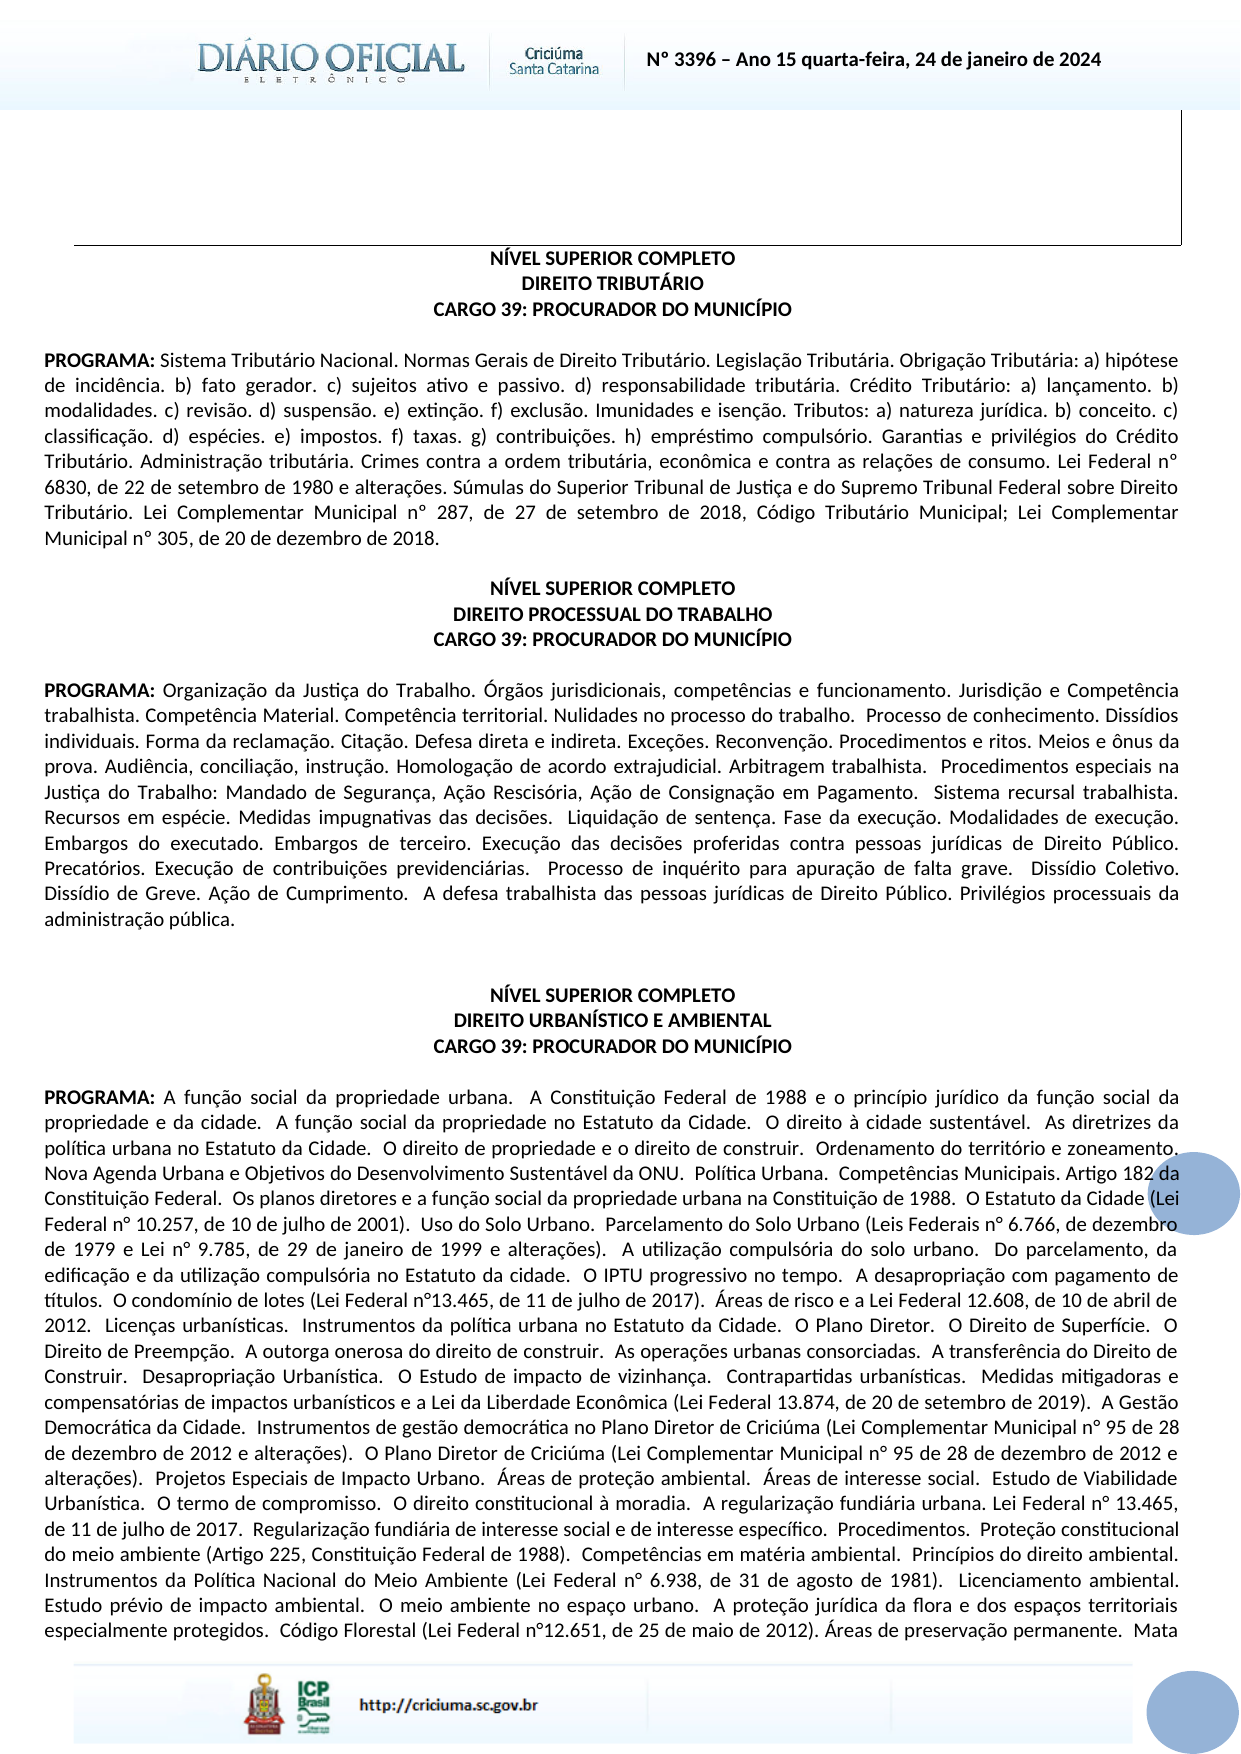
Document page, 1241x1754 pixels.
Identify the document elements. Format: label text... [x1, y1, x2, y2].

text CARGO 39: PROCURADOR DO MUNICÍPIO [44, 1033, 1181, 1058]
text PROGRAMA: Organização da Justiça do Trabalho. Órgãos jurisdicionais, competências e funcionamento. Jurisdição e Competência trabalhista. Competência Material. Competência territorial. Nulidades no processo do trabalho. Processo de conhecimento. Dissídios individuais. Forma da reclamação. Citação. Defesa direta e indireta. Exceções. Reconvenção. Procedimentos e ritos. Meios e ônus da prova. Audiência, conciliação, instrução. Homologação de acordo extrajudicial. Arbitragem trabalhista. Procedimentos especiais na Justiça do Trabalho: Mandado de Segurança, Ação Rescisória, Ação de Consignação em Pagamento. Sistema recursal trabalhista. Recursos em espécie. Medidas impugnativas das decisões. Liquidação de sentença. Fase da execução. Modalidades de execução. Embargos do executado. Embargos de terceiro. Execução das decisões proferidas contra pessoas jurídicas de Direito Público. Precatórios. Execução de contribuições previdenciárias. Processo de inquérito para apuração de falta grave. Dissídio Coletivo. Dissídio de Greve. Ação de Cumprimento. A defesa trabalhista das pessoas jurídicas de Direito Público. Privilégios processuais da administração pública. [44, 677, 1181, 931]
text PROGRAMA: A função social da propriedade urbana. A Constituição Federal de 1988 e o princípio jurídico da função social da propriedade e da cidade. A função social da propriedade no Estatuto da Cidade. O direito à cidade sustentável. As diretrizes da política urbana no Estatuto da Cidade. O direito de propriedade e o direito de construir. Ordenamento do território e zoneamento. Nova Agenda Urbana e Objetivos do Desenvolvimento Sustentável da ONU. Política Urbana. Competências Municipais. Artigo 182 da Constituição Federal. Os planos diretores e a função social da propriedade urbana na Constituição de 1988. O Estatuto da Cidade (Lei Federal n° 10.257, de 10 de julho de 2001). Uso do Solo Urbano. Parcelamento do Solo Urbano (Leis Federais n° 6.766, de dezembro de 1979 e Lei n° 9.785, de 29 de janeiro de 1999 e alterações). A utilização compulsória do solo urbano. Do parcelamento, da edificação e da utilização compulsória no Estatuto da cidade. O IPTU progressivo no tempo. A desapropriação com pagamento de títulos. O condomínio de lotes (Lei Federal n°13.465, de 11 de julho de 2017). Áreas de risco e a Lei Federal 12.608, de 10 de abril de 2012. Licenças urbanísticas. Instrumentos da política urbana no Estatuto da Cidade. O Plano Diretor. O Direito de Superfície. O Direito de Preempção. A outorga onerosa do direito de construir. As operações urbanas consorciadas. A transferência do Direito de Construir. Desapropriação Urbanística. O Estudo de impacto de vizinhança. Contrapartidas urbanísticas. Medidas mitigadoras e compensatórias de impactos urbanísticos e a Lei da Liberdade Econômica (Lei Federal 13.874, de 20 de setembro de 2019). A Gestão Democrática da Cidade. Instrumentos de gestão democrática no Plano Diretor de Criciúma (Lei Complementar Municipal n° 95 de 28 de dezembro de 2012 e alterações). O Plano Diretor de Criciúma (Lei Complementar Municipal n° 95 de 28 de dezembro de 2012 e alterações). Projetos Especiais de Impacto Urbano. Áreas de proteção ambiental. Áreas de interesse social. Estudo de Viabilidade Urbanística. O termo de compromisso. O direito constitucional à moradia. A regularização fundiária urbana. Lei Federal n° 13.465, de 11 de julho de 2017. Regularização fundiária de interesse social e de interesse específico. Procedimentos. Proteção constitucional do meio ambiente (Artigo 225, Constituição Federal de 1988). Competências em matéria ambiental. Princípios do direito ambiental. Instrumentos da Política Nacional do Meio Ambiente (Lei Federal n° 6.938, de 31 de agosto de 1981). Licenciamento ambiental. Estudo prévio de impacto ambiental. O meio ambiente no espaço urbano. A proteção jurídica da flora e dos espaços territoriais especialmente protegidos. Código Florestal (Lei Federal n°12.651, de 25 de maio de 2012). Áreas de preservação permanente. Mata [44, 1084, 1181, 1643]
text DIREITO URBANÍSTICO E AMBIENTAL [44, 1008, 1181, 1033]
text NÍVEL SUPERIOR COMPLETO [44, 245, 1181, 271]
text DIREITO TRIBUTÁRIO [44, 271, 1181, 296]
text DIREITO PROCESSUAL DO TRABALHO [44, 601, 1181, 626]
text PROGRAMA: Sistema Tributário Nacional. Normas Gerais de Direito Tributário. Legislação Tributária. Obrigação Tributária: a) hipótese de incidência. b) fato gerador. c) sujeitos ativo e passivo. d) responsabilidade tributária. Crédito Tributário: a) lançamento. b) modalidades. c) revisão. d) suspensão. e) extinção. f) exclusão. Imunidades e isenção. Tributos: a) natureza jurídica. b) conceito. c) classificação. d) espécies. e) impostos. f) taxas. g) contribuições. h) empréstimo compulsório. Garantias e privilégios do Crédito Tributário. Administração tributária. Crimes contra a ordem tributária, econômica e contra as relações de consumo. Lei Federal nº 6830, de 22 de setembro de 1980 e alterações. Súmulas do Superior Tribunal de Justiça e do Supremo Tribunal Federal sobre Direito Tributário. Lei Complementar Municipal nº 287, de 27 de setembro de 2018, Código Tributário Municipal; Lei Complementar Municipal nº 305, de 20 de dezembro de 2018. [44, 347, 1181, 550]
text NÍVEL SUPERIOR COMPLETO [44, 576, 1181, 601]
text CARGO 39: PROCURADOR DO MUNICÍPIO [44, 296, 1181, 321]
text CARGO 39: PROCURADOR DO MUNICÍPIO [44, 626, 1181, 652]
text NÍVEL SUPERIOR COMPLETO [44, 982, 1181, 1008]
